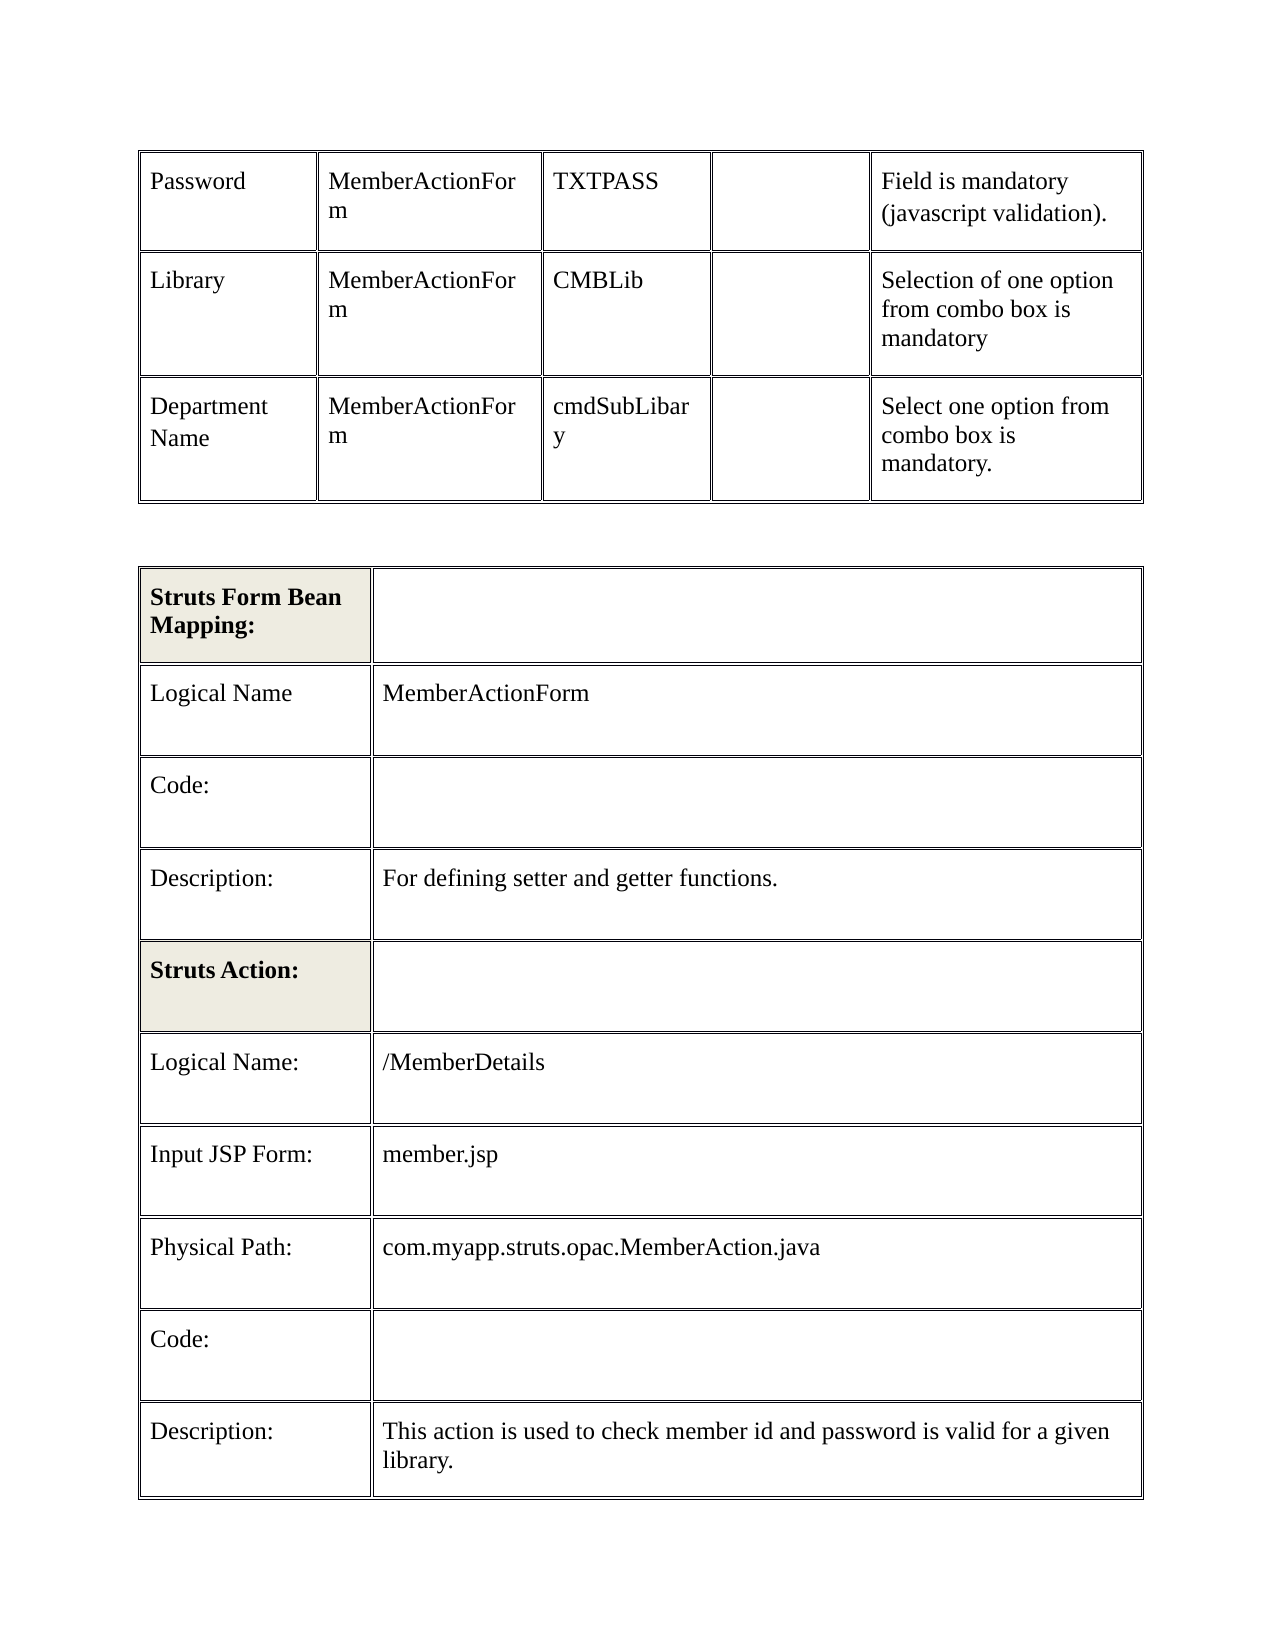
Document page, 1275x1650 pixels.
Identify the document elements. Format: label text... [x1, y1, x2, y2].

table_cell Input JSP Form: [141, 1127, 370, 1215]
table_cell Description: [141, 1403, 370, 1496]
table_cell Logical Name: [141, 1034, 370, 1123]
table_cell MemberActionForm [319, 153, 541, 249]
table_header Struts Form Bean Mapping: [141, 569, 370, 662]
table_cell TXTPASS [544, 153, 710, 249]
table_cell member.jsp [374, 1127, 1141, 1215]
table_cell com.myapp.struts.opac.MemberAction.java [374, 1219, 1141, 1308]
table_cell Library [141, 253, 316, 375]
table_cell Code: [141, 1311, 370, 1400]
table_cell Password [141, 153, 316, 249]
table_cell [713, 253, 869, 375]
table_cell This action is used to check member id and password is valid for a given library. [374, 1403, 1141, 1496]
table_cell Department Name [141, 378, 316, 500]
table_cell Selection of one option from combo box is mandatory [872, 253, 1141, 375]
table_cell Code: [141, 758, 370, 847]
table_cell MemberActionForm [319, 378, 541, 500]
table_cell [374, 758, 1141, 847]
table_cell [713, 378, 869, 500]
table_cell cmdSubLibary [544, 378, 710, 500]
table_cell Struts Action: [141, 942, 370, 1031]
table_cell Select one option from combo box is mandatory. [872, 378, 1141, 500]
table_cell Logical Name [141, 666, 370, 754]
table_cell [374, 1311, 1141, 1400]
table_cell [713, 153, 869, 249]
table_cell MemberActionForm [374, 666, 1141, 754]
table_cell CMBLib [544, 253, 710, 375]
table_cell [374, 942, 1141, 1031]
table_cell Physical Path: [141, 1219, 370, 1308]
table_cell For defining setter and getter functions. [374, 850, 1141, 939]
table_cell /MemberDetails [374, 1034, 1141, 1123]
table_cell Description: [141, 850, 370, 939]
table_cell Field is mandatory (javascript validation). [872, 153, 1141, 249]
table_header [374, 569, 1141, 662]
table_cell MemberActionForm [319, 253, 541, 375]
